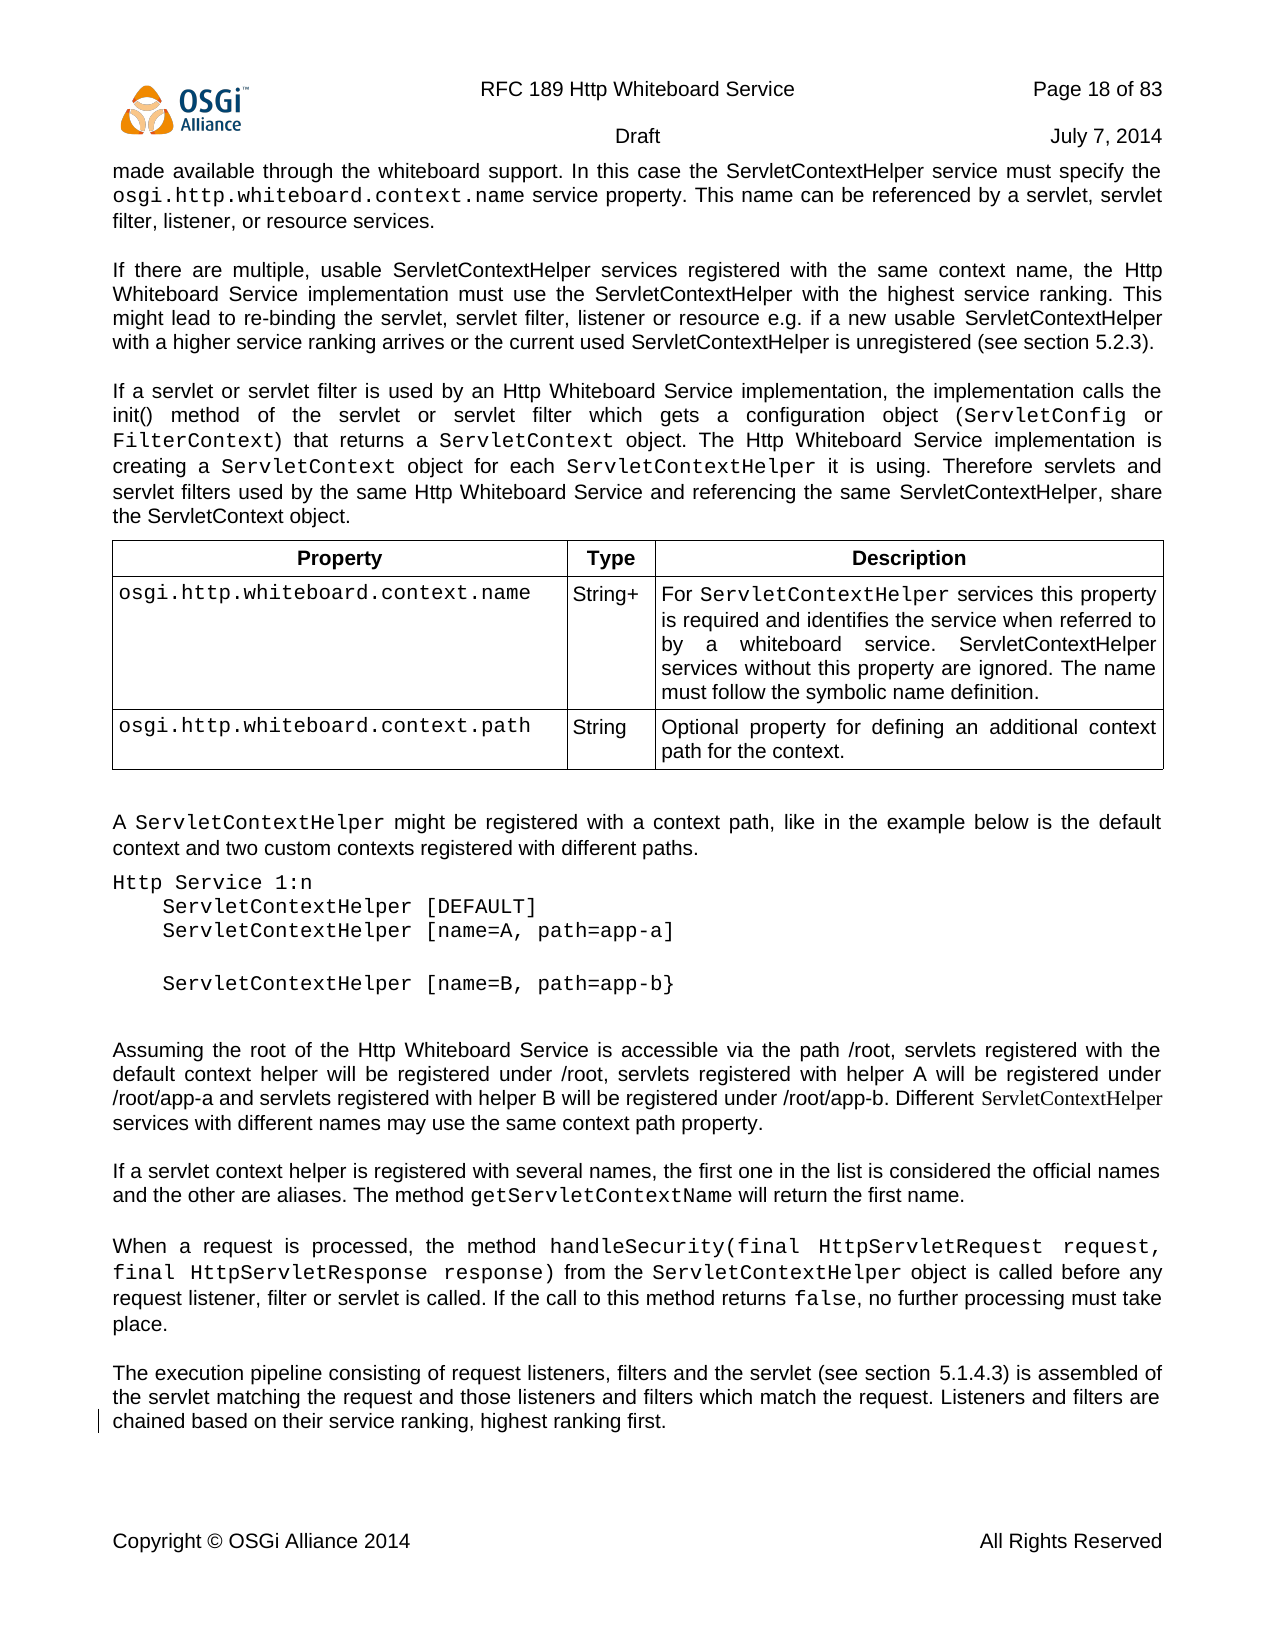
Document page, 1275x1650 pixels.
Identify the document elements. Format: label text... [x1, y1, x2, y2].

table_cell String [568, 710, 655, 769]
text ServletContextHelper [name=A, path=app-a] [112, 919, 1162, 943]
text If there are multiple, usable ServletContextHelper services registered with the same context name, the Http Whiteboard Service implementation must use the ServletContextHelper with the highest service ranking. This might lead to re-binding the servlet, servlet filter, listener or resource e.g. if a new usable ServletContextHelper with a higher service ranking arrives or the current used ServletContextHelper is unregistered (see section 5.2.3). [112, 258, 1162, 353]
table_cell osgi.http.whiteboard.context.path [113, 710, 567, 769]
table_cell osgi.http.whiteboard.context.name [113, 577, 567, 709]
table_header Type [568, 541, 655, 576]
text When a request is processed, the method handleSecurity(final HttpServletRequest request, final HttpServletResponse response) from the ServletContextHelper object is called before any request listener, filter or servlet is called. If the call to this method returns false, no further processing must take place. [112, 1234, 1162, 1336]
text Http Service 1:n [112, 872, 1162, 896]
text Assuming the root of the Http Whiteboard Service is accessible via the path /root, servlets registered with the default context helper will be registered under /root, servlets registered with helper A will be registered under /root/app-a and servlets registered with helper B will be registered under /root/app-b. Different ServletContextHelper services with different names may use the same context path property. [112, 1038, 1162, 1134]
picture [113, 78, 257, 142]
table_header Property [113, 541, 567, 576]
text A ServletContextHelper might be registered with a context path, like in the example below is the default context and two custom contexts registered with different paths. [112, 810, 1162, 860]
text made available through the whiteboard support. In this case the ServletContextHelper service must specify the osgi.http.whiteboard.context.name service property. This name can be referenced by a servlet, servlet filter, listener, or resource services. [112, 159, 1162, 233]
table_header Description [656, 541, 1163, 576]
text If a servlet or servlet filter is used by an Http Whiteboard Service implementation, the implementation calls the init() method of the servlet or servlet filter which gets a configuration object (ServletConfig or FilterContext) that returns a ServletContext object. The Http Whiteboard Service implementation is creating a ServletContext object for each ServletContextHelper it is using. Therefore servlets and servlet filters used by the same Http Whiteboard Service and referencing the same ServletContextHelper, share the ServletContext object. [112, 378, 1162, 528]
table_cell For ServletContextHelper services this property is required and identifies the service when referred to by a whiteboard service. ServletContextHelper services without this property are ignored. The name must follow the symbolic name definition. [656, 577, 1163, 709]
text The execution pipeline consisting of request listeners, filters and the servlet (see section 5.1.4.3) is assembled of the servlet matching the request and those listeners and filters which match the request. Listeners and filters are chained based on their service ranking, highest ranking first. [112, 1361, 1162, 1432]
table_cell Optional property for defining an additional context path for the context. [656, 710, 1163, 769]
text If a servlet context helper is registered with several names, the first one in the list is considered the official names and the other are aliases. The method getServletContextName will return the first name. [112, 1159, 1162, 1209]
text ServletContextHelper [name=B, path=app-b} [112, 973, 1162, 996]
text ServletContextHelper [DEFAULT] [112, 896, 1162, 919]
table_cell String+ [568, 577, 655, 709]
